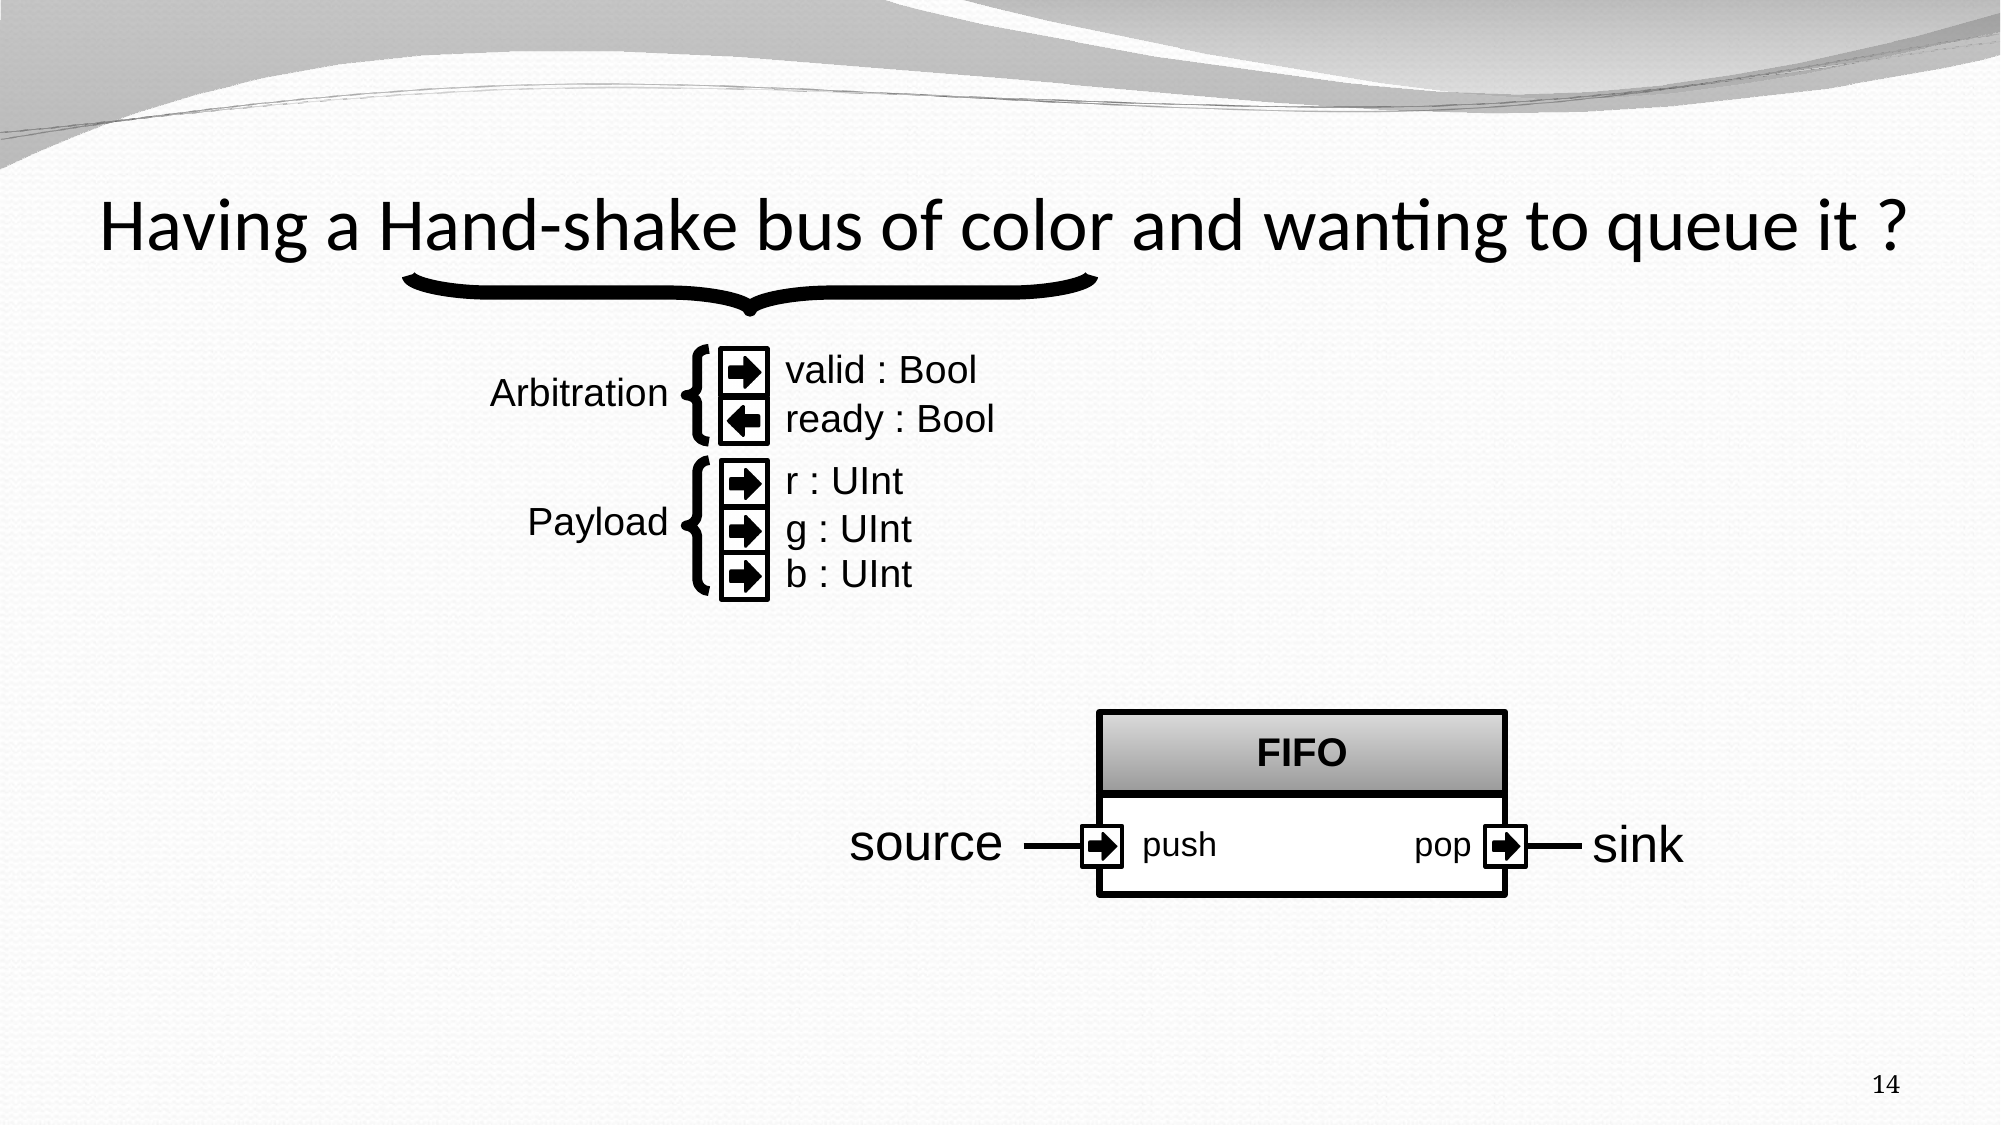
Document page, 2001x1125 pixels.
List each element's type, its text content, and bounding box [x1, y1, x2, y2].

text_box [1733, 1042, 1901, 1103]
title Having a Hand-shake bus of color and wanting to queue it ? [99, 78, 1985, 266]
picture [0, 0, 2001, 1125]
